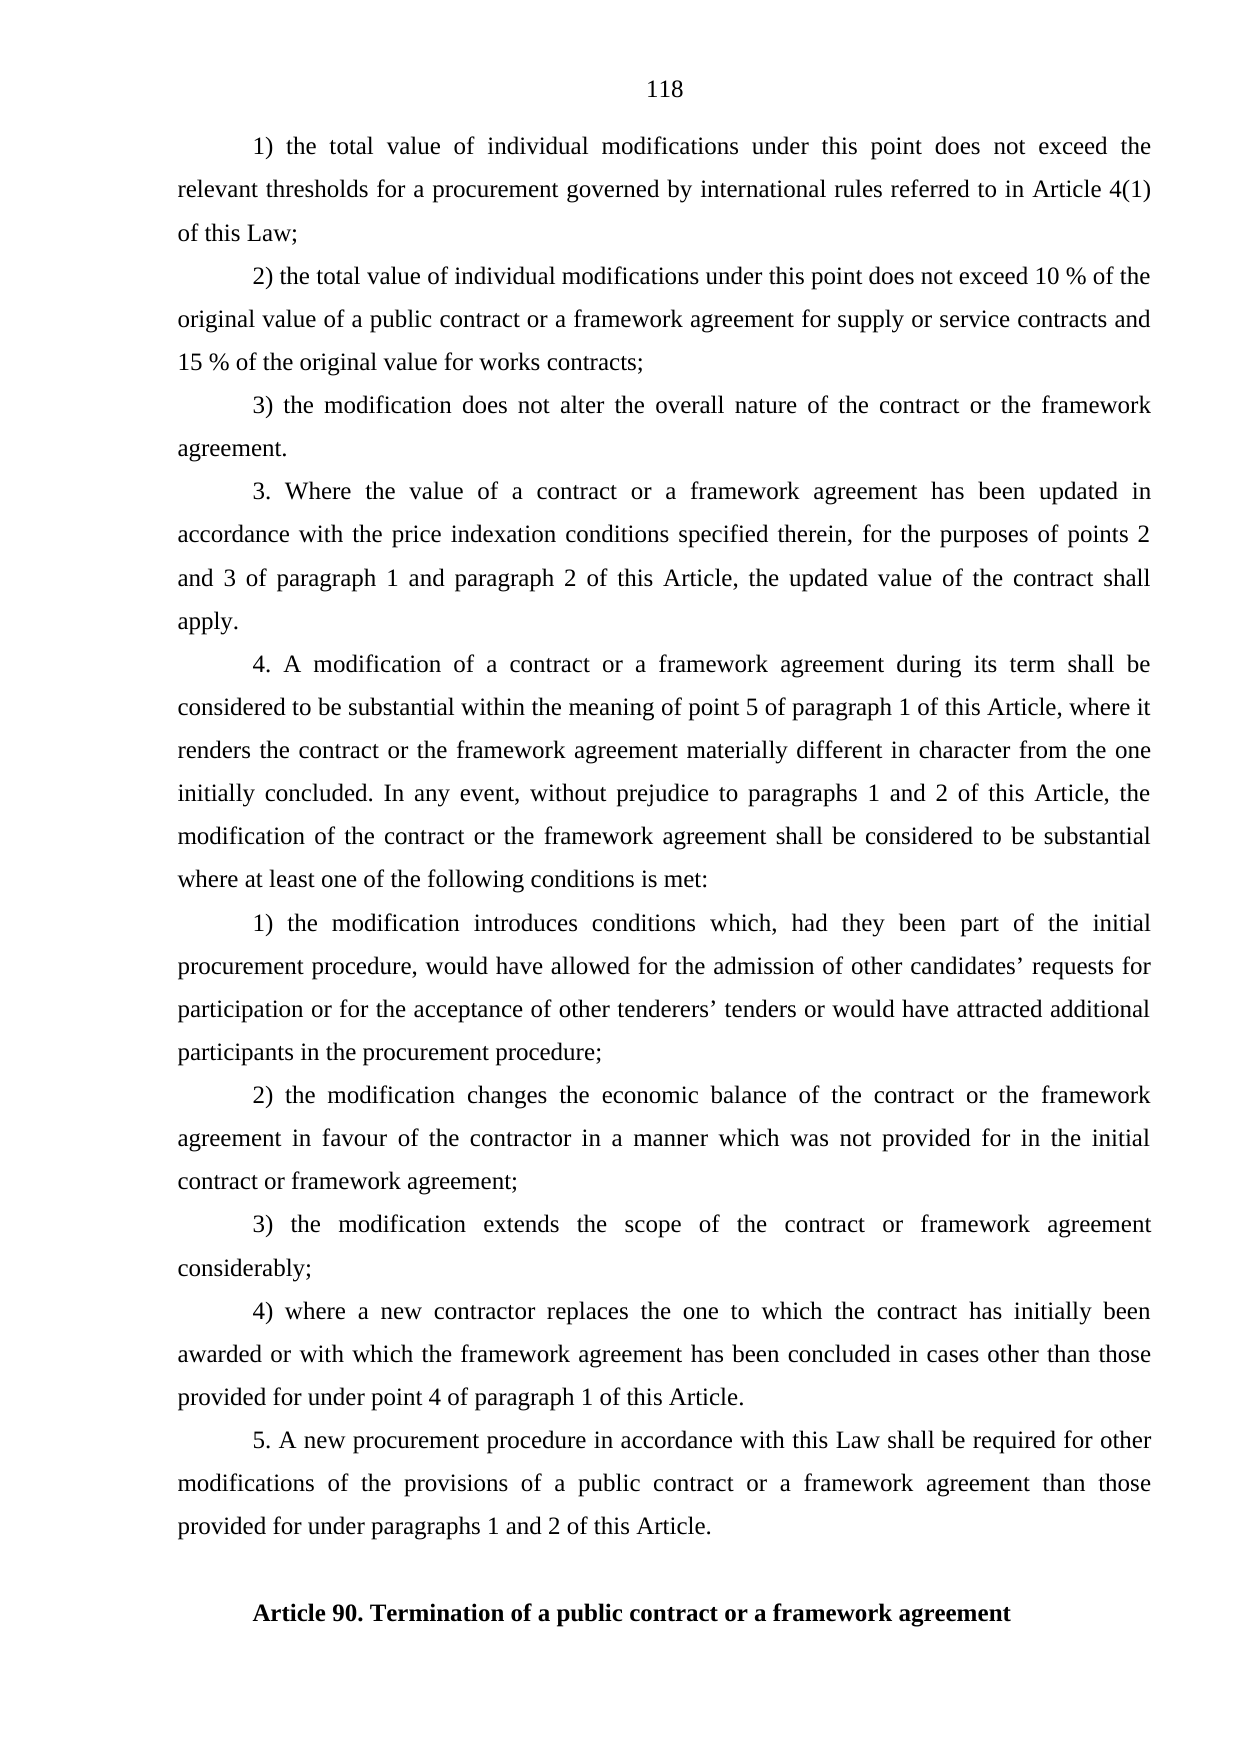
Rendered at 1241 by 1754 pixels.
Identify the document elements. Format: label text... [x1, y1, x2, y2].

text 3) the modification extends the scope of the contract or framework agreement considerably; [177, 1209, 1152, 1281]
text 3) the modification does not alter the overall nature of the contract or the framework agreement. [177, 390, 1152, 462]
text Article 90. Termination of a public contract or a framework agreement [177, 1598, 1152, 1626]
text 5. A new procurement procedure in accordance with this Law shall be required for other modifications of the provisions of a public contract or a framework agreement than those provided for under paragraphs 1 and 2 of this Article. [177, 1425, 1152, 1540]
text 4. A modification of a contract or a framework agreement during its term shall be considered to be substantial within the meaning of point 5 of paragraph 1 of this Article, where it renders the contract or the framework agreement materially different in character from the one initially concluded. In any event, without prejudice to paragraphs 1 and 2 of this Article, the modification of the contract or the framework agreement shall be considered to be substantial where at least one of the following conditions is met: [177, 649, 1152, 893]
text 4) where a new contractor replaces the one to which the contract has initially been awarded or with which the framework agreement has been concluded in cases other than those provided for under point 4 of paragraph 1 of this Article. [177, 1296, 1152, 1411]
text 3. Where the value of a contract or a framework agreement has been updated in accordance with the price indexation conditions specified therein, for the purposes of points 2 and 3 of paragraph 1 and paragraph 2 of this Article, the updated value of the contract shall apply. [177, 476, 1152, 634]
text 1) the total value of individual modifications under this point does not exceed the relevant thresholds for a procurement governed by international rules referred to in Article 4(1) of this Law; [177, 131, 1152, 246]
text 1) the modification introduces conditions which, had they been part of the initial procurement procedure, would have allowed for the admission of other candidates’ requests for participation or for the acceptance of other tenderers’ tenders or would have attracted additional participants in the procurement procedure; [177, 908, 1152, 1066]
text 2) the total value of individual modifications under this point does not exceed 10 % of the original value of a public contract or a framework agreement for supply or service contracts and 15 % of the original value for works contracts; [177, 261, 1152, 376]
text 2) the modification changes the economic balance of the contract or the framework agreement in favour of the contractor in a manner which was not provided for in the initial contract or framework agreement; [177, 1080, 1152, 1195]
